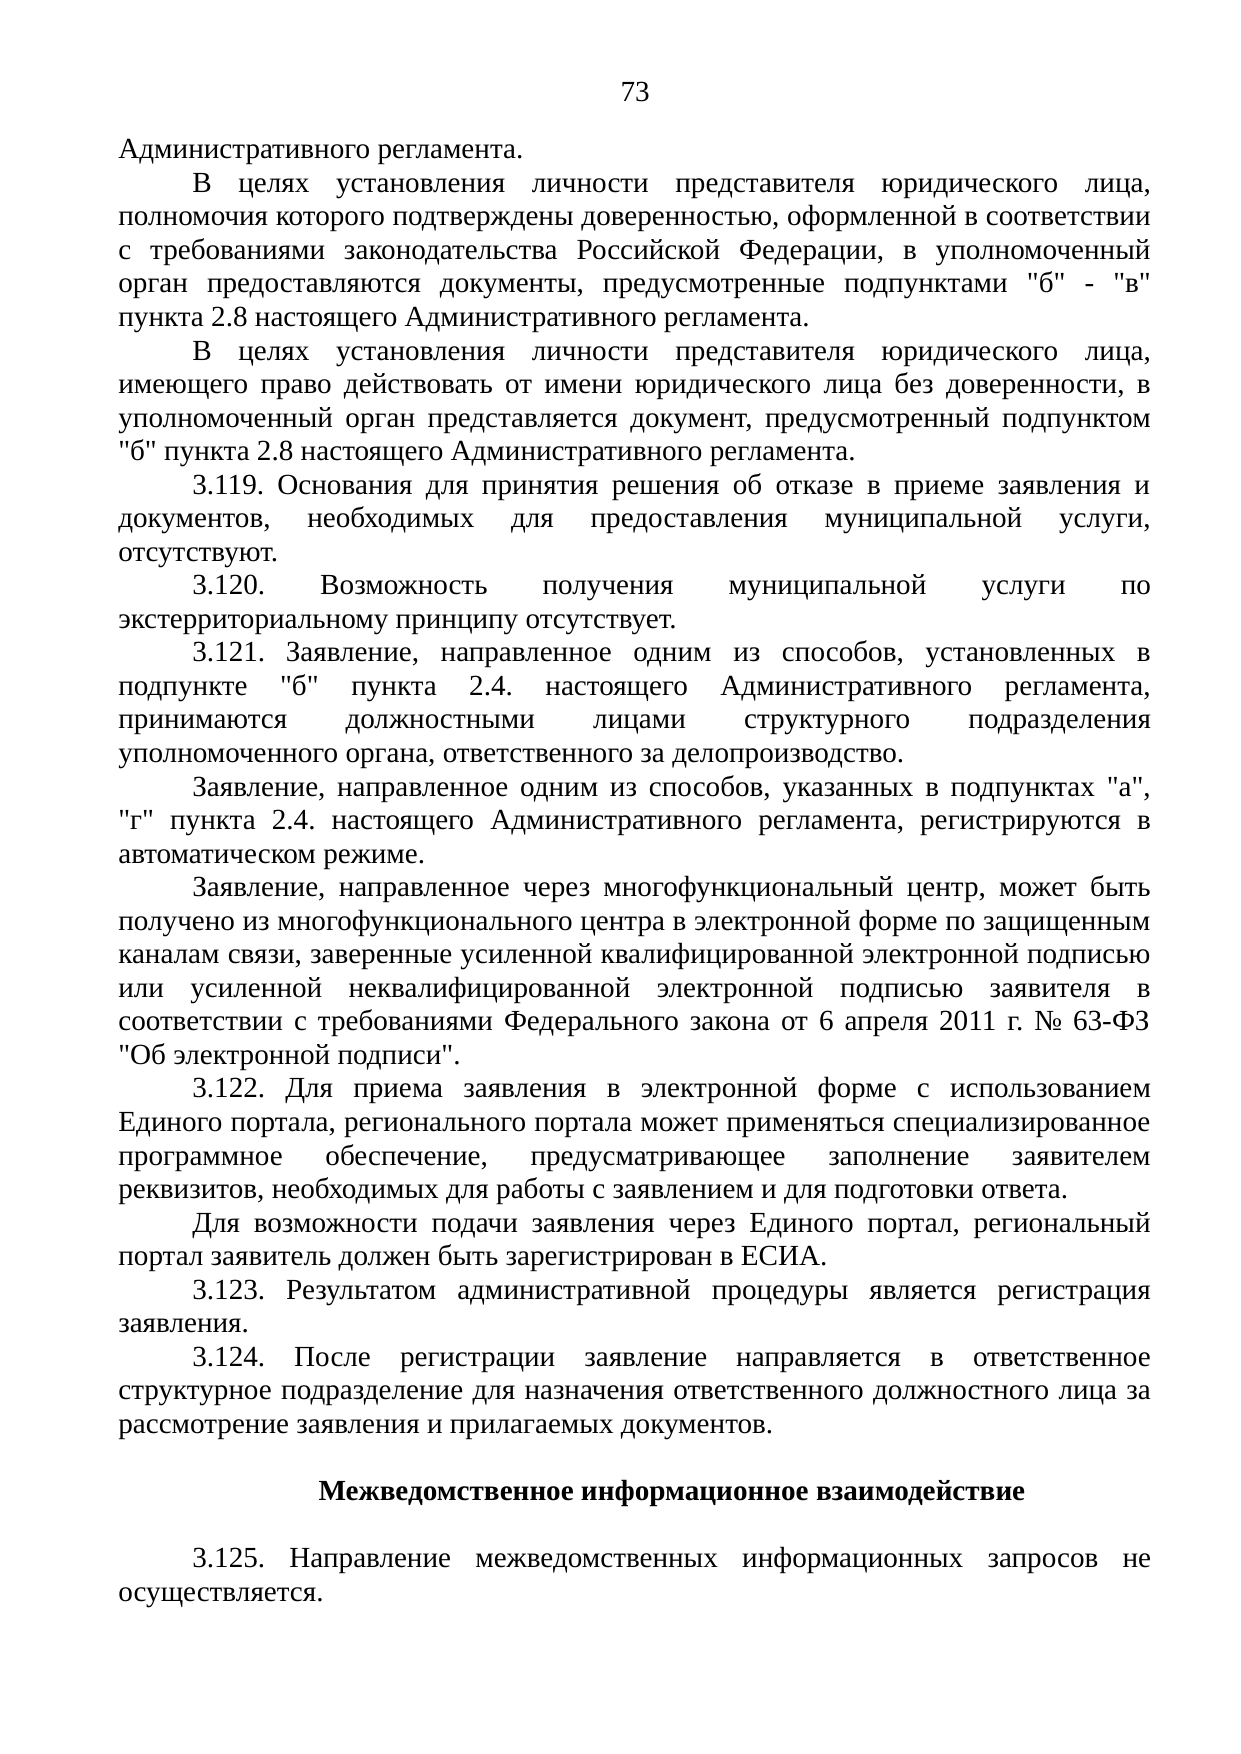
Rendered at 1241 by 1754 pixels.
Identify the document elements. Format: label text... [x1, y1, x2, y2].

text Административного регламента. [118, 131, 1152, 165]
text 3.120. Возможность получения муниципальной услуги по экстерриториальному принципу отсутствует. [118, 567, 1152, 634]
text Заявление, направленное через многофункциональный центр, может быть получено из многофункционального центра в электронной форме по защищенным каналам связи, заверенные усиленной квалифицированной электронной подписью или усиленной неквалифицированной электронной подписью заявителя в соответствии с требованиями Федерального закона от 6 апреля 2011 г. № 63-ФЗ "Об электронной подписи". [118, 869, 1152, 1071]
text Межведомственное информационное взаимодействие [118, 1473, 1152, 1507]
text 3.119. Основания для принятия решения об отказе в приеме заявления и документов, необходимых для предоставления муниципальной услуги, отсутствуют. [118, 467, 1152, 567]
text В целях установления личности представителя юридического лица, полномочия которого подтверждены доверенностью, оформленной в соответствии с требованиями законодательства Российской Федерации, в уполномоченный орган предоставляются документы, предусмотренные подпунктами "б" - "в" пункта 2.8 настоящего Административного регламента. [118, 165, 1152, 333]
text 3.125. Направление межведомственных информационных запросов не осуществляется. [118, 1540, 1152, 1607]
text Заявление, направленное одним из способов, указанных в подпунктах "а", "г" пункта 2.4. настоящего Административного регламента, регистрируются в автоматическом режиме. [118, 769, 1152, 869]
text 3.122. Для приема заявления в электронной форме с использованием Единого портала, регионального портала может применяться специализированное программное обеспечение, предусматривающее заполнение заявителем реквизитов, необходимых для работы с заявлением и для подготовки ответа. [118, 1071, 1152, 1205]
text Для возможности подачи заявления через Единого портал, региональный портал заявитель должен быть зарегистрирован в ЕСИА. [118, 1205, 1152, 1272]
text В целях установления личности представителя юридического лица, имеющего право действовать от имени юридического лица без доверенности, в уполномоченный орган представляется документ, предусмотренный подпунктом "б" пункта 2.8 настоящего Административного регламента. [118, 333, 1152, 467]
text 3.123. Результатом административной процедуры является регистрация заявления. [118, 1272, 1152, 1339]
text 3.121. Заявление, направленное одним из способов, установленных в подпункте "б" пункта 2.4. настоящего Административного регламента, принимаются должностными лицами структурного подразделения уполномоченного органа, ответственного за делопроизводство. [118, 634, 1152, 769]
text 3.124. После регистрации заявление направляется в ответственное структурное подразделение для назначения ответственного должностного лица за рассмотрение заявления и прилагаемых документов. [118, 1339, 1152, 1439]
